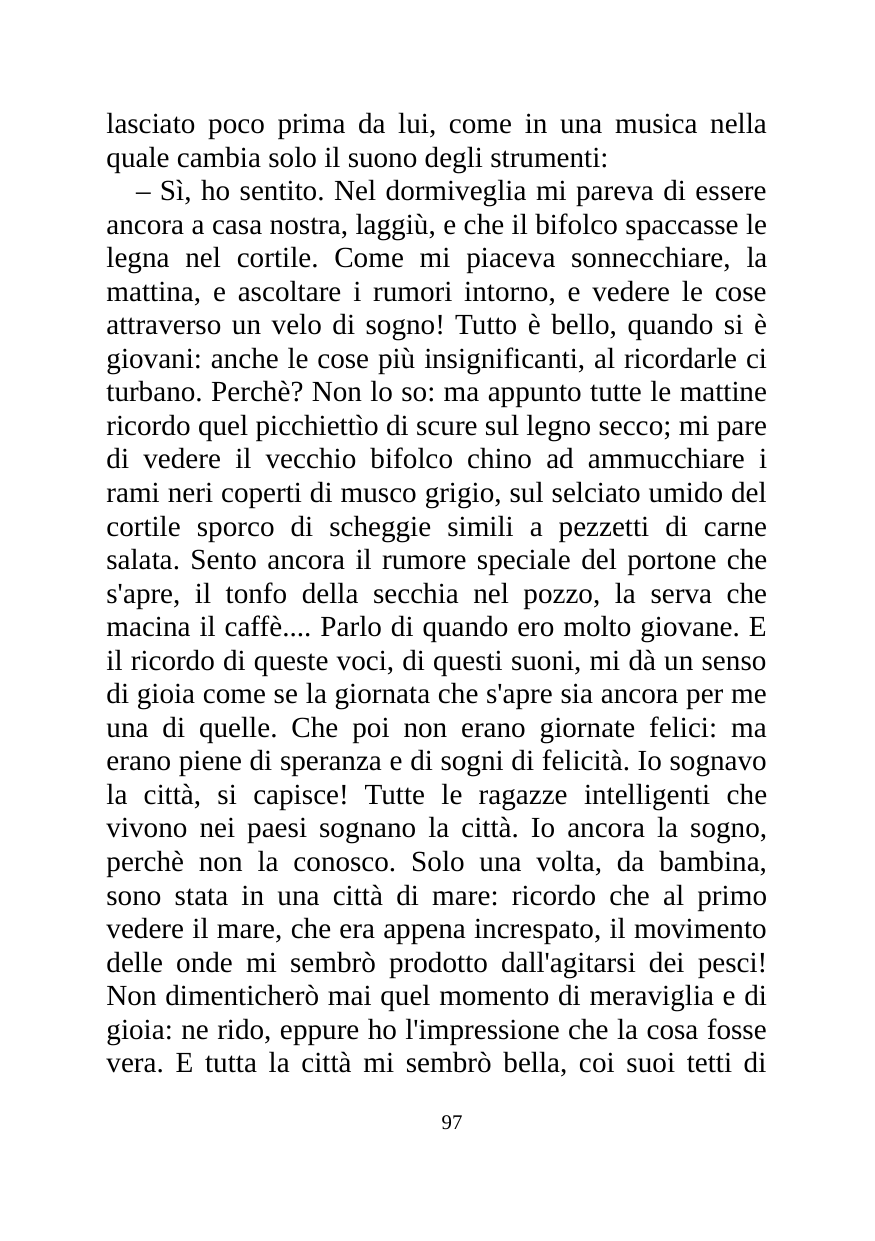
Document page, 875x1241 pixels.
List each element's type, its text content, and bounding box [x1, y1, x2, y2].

text – Sì, ho sentito. Nel dormiveglia mi pareva di essere ancora a casa nostra, laggiù, e che il bifolco spaccasse le legna nel cortile. Come mi piaceva sonnecchiare, la mattina, e ascoltare i rumori intorno, e vedere le cose attraverso un velo di sogno! Tutto è bello, quando si è giovani: anche le cose più insignificanti, al ricordarle ci turbano. Perchè? Non lo so: ma appunto tutte le mattine ricordo quel picchiettìo di scure sul legno secco; mi pare di vedere il vecchio bifolco chino ad ammucchiare i rami neri coperti di musco grigio, sul selciato umido del cortile sporco di scheggie simili a pezzetti di carne salata. Sento ancora il rumore speciale del portone che s'apre, il tonfo della secchia nel pozzo, la serva che macina il caffè.... Parlo di quando ero molto giovane. E il ricordo di queste voci, di questi suoni, mi dà un senso di gioia come se la giornata che s'apre sia ancora per me una di quelle. Che poi non erano giornate felici: ma erano piene di speranza e di sogni di felicità. Io sognavo la città, si capisce! Tutte le ragazze intelligenti che vivono nei paesi sognano la città. Io ancora la sogno, perchè non la conosco. Solo una volta, da bambina, sono stata in una città di mare: ricordo che al primo vedere il mare, che era appena increspato, il movimento delle onde mi sembrò prodotto dall'agitarsi dei pesci! Non dimenticherò mai quel momento di meraviglia e di gioia: ne rido, eppure ho l'impressione che la cosa fosse vera. E tutta la città mi sembrò bella, coi suoi tetti di [106, 173, 768, 1079]
text lasciato poco prima da lui, come in una musica nella quale cambia solo il suono degli strumenti: [106, 106, 768, 173]
